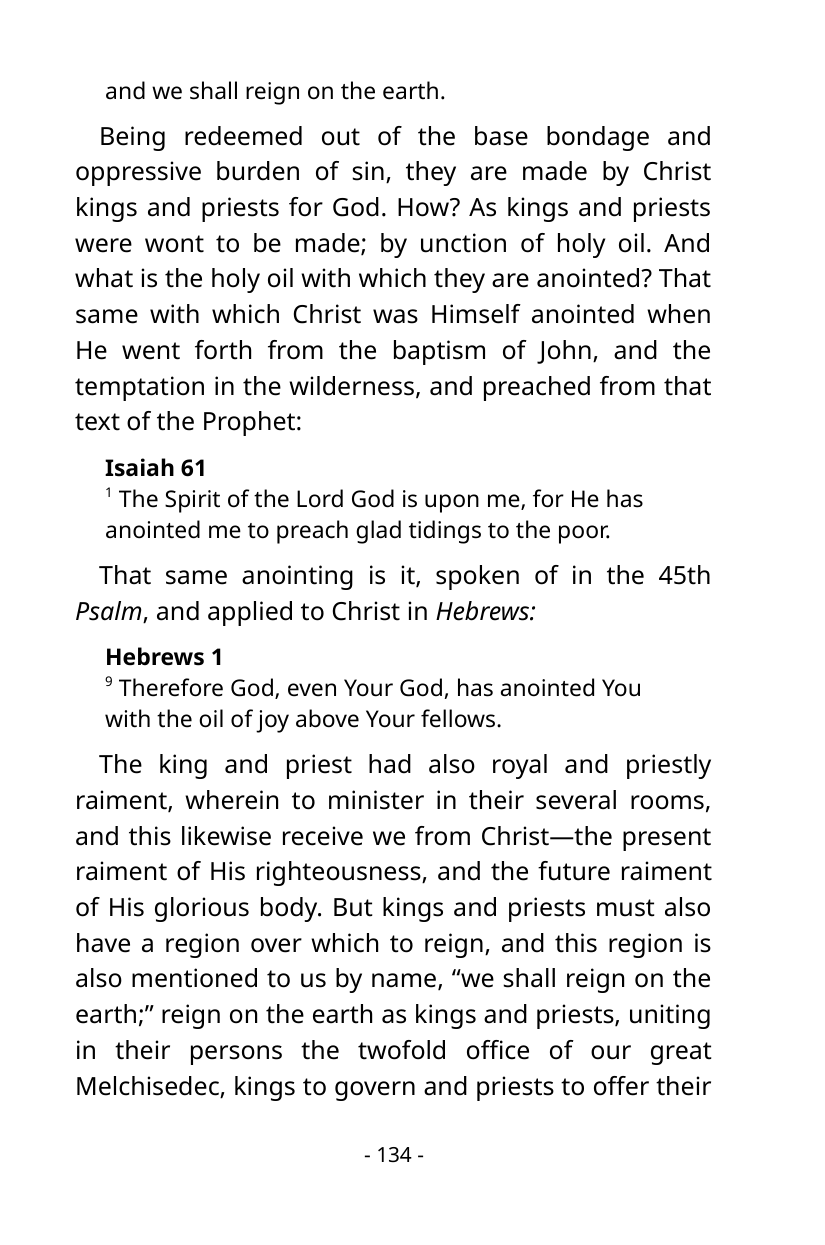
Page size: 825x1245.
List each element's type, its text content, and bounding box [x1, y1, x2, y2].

text The king and priest had also royal and priestly raiment, wherein to minister in their several rooms, and this likewise receive we from Christ—the present raiment of His righteousness, and the future raiment of His glorious body. But kings and priests must also have a region over which to reign, and this region is also mentioned to us by name, “we shall reign on the earth;” reign on the earth as kings and priests, uniting in their persons the twofold office of our great Melchisedec, kings to govern and priests to offer their [75, 747, 712, 1102]
text Hebrews 1 [105, 641, 712, 672]
text Isaiah 61 [105, 452, 712, 483]
text Being redeemed out of the base bondage and oppressive burden of sin, they are made by Christ kings and priests for God. How? As kings and priests were wont to be made; by unction of holy oil. And what is the holy oil with which they are anointed? That same with which Christ was Himself anointed when He went forth from the baptism of John, and the temptation in the wilderness, and preached from that text of the Prophet: [75, 118, 712, 438]
text 1 The Spirit of the Lord God is upon me, for He has anointed me to preach glad tidings to the poor. [105, 483, 682, 546]
text and we shall reign on the earth. [105, 75, 682, 106]
text That same anointing is it, spoken of in the 45th Psalm, and applied to Christ in Hebrews: [75, 557, 712, 627]
text 9 Therefore God, even Your God, has anointed You with the oil of joy above Your fellows. [105, 672, 682, 735]
